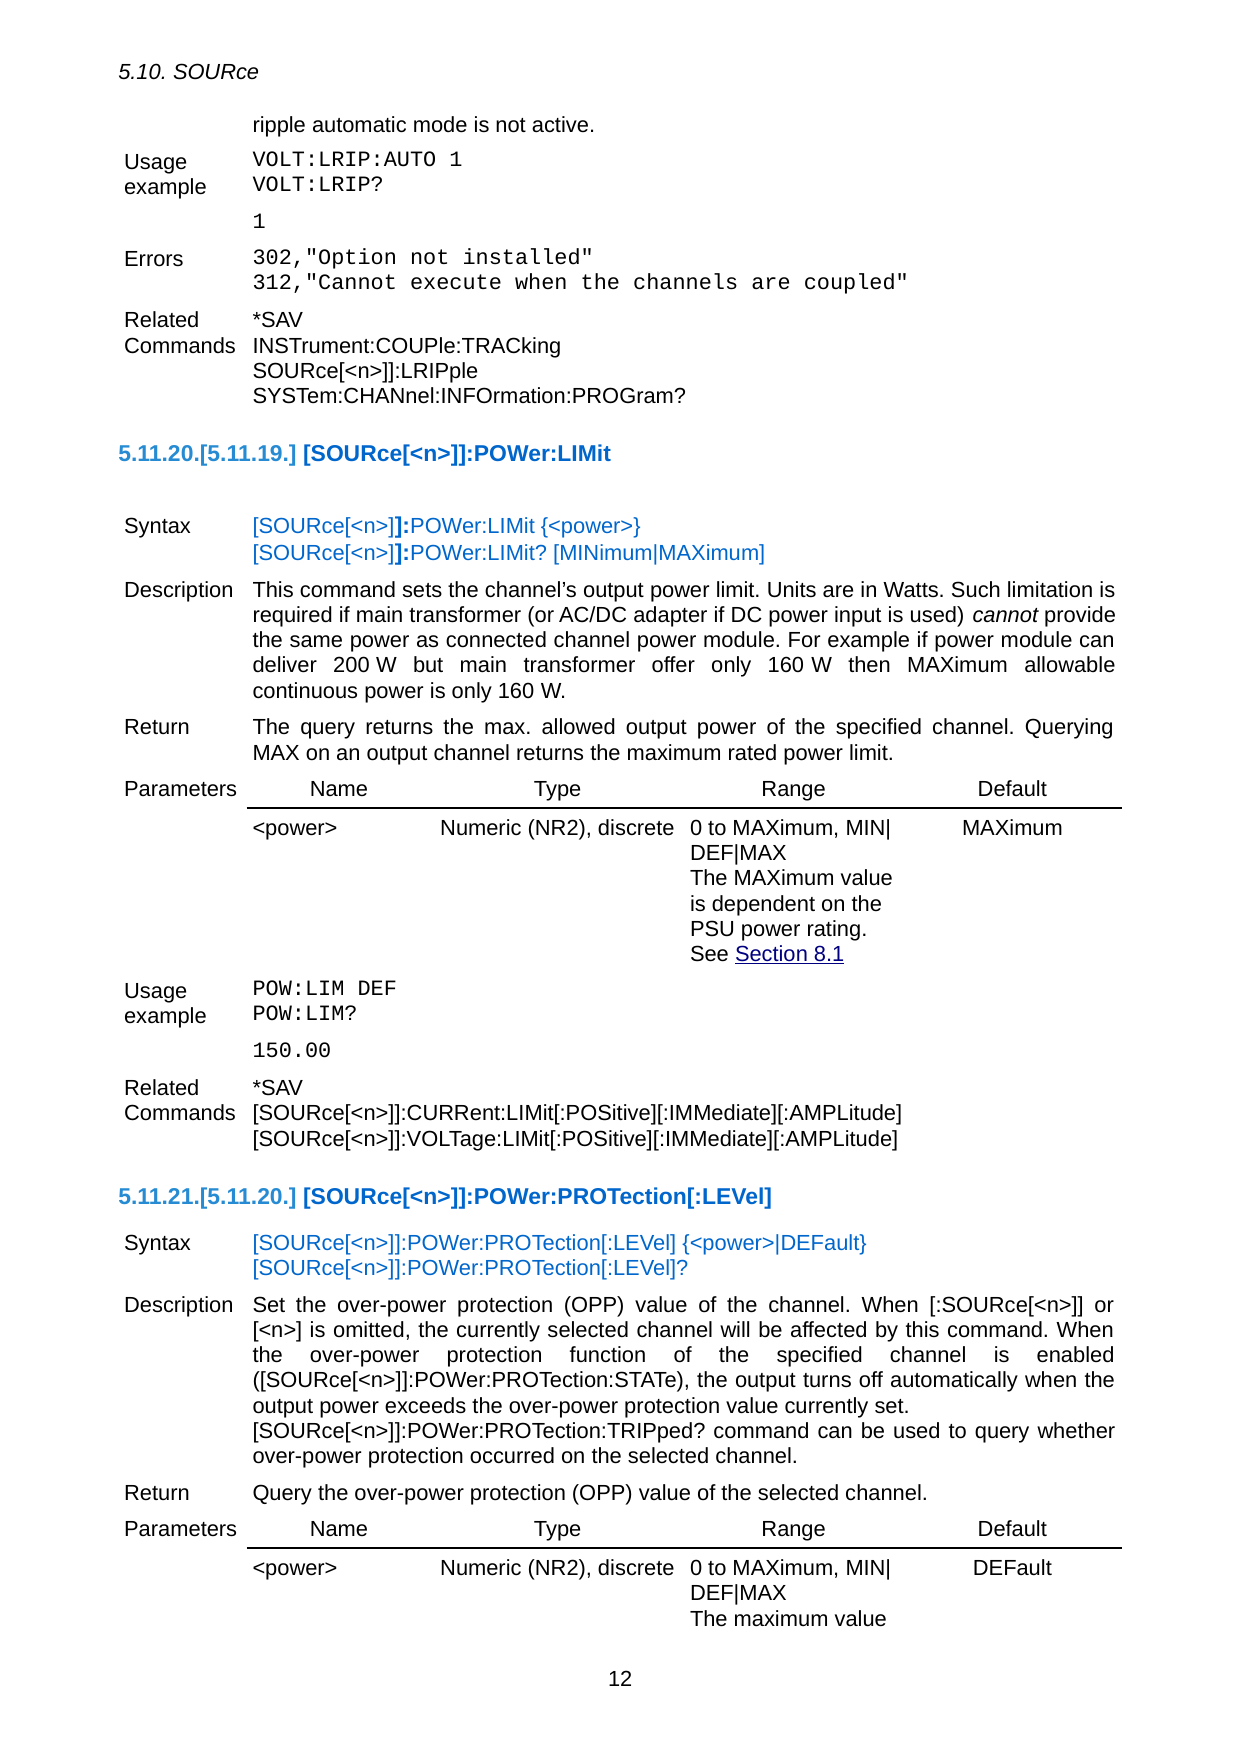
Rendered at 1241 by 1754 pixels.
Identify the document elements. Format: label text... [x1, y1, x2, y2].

table_cell POW:LIM DEF POW:LIM? 150.00 [247, 972, 1122, 1069]
table_cell Return [118, 709, 247, 770]
subtitle [SOURce[<n>]]:POWer:LIMit [118, 440, 1122, 467]
table_cell Related Commands [118, 302, 247, 414]
table_cell Default [903, 770, 1122, 807]
table_header [SOURce[<n>]]:POWer:LIMit {<power>} [SOURce[<n>]]:POWer:LIMit? [MINimum|MAXimum] [247, 507, 1122, 571]
table_cell Parameters [118, 1511, 247, 1636]
table_cell Name [247, 770, 431, 807]
table_cell Default [903, 1511, 1122, 1547]
table_cell DEFault [903, 1549, 1122, 1636]
table_cell Related Commands [118, 1069, 247, 1156]
table_cell Name [247, 1511, 431, 1547]
table_cell Return [118, 1474, 247, 1511]
subtitle [SOURce[<n>]]:POWer:PROTection[:LEVel] [118, 1183, 1122, 1209]
table_cell 302,"Option not installed" 312,"Cannot execute when the channels are coupled" [247, 241, 1122, 302]
table_header Syntax [118, 507, 247, 571]
table_cell Numeric (NR2), discrete [431, 809, 684, 972]
table_cell Errors [118, 241, 247, 302]
table_cell Description [118, 1286, 247, 1474]
table_cell Range [684, 1511, 903, 1547]
table_cell [118, 106, 247, 143]
table_cell 0 to MAXimum, MIN|DEF|MAX The maximum value [684, 1549, 903, 1636]
table_cell Usage example [118, 143, 247, 241]
table_cell Type [431, 1511, 684, 1547]
table_cell *SAV [SOURce[<n>]]:CURRent:LIMit[:POSitive][:IMMediate][:AMPLitude] [SOURce[<n>]]:VOLTage:LIMit[:POSitive][:IMMediate][:AMPLitude] [247, 1069, 1122, 1156]
table_cell Range [684, 770, 903, 807]
table_cell Numeric (NR2), discrete [431, 1549, 684, 1636]
table_header Syntax [118, 1224, 247, 1286]
table_cell This command sets the channel’s output power limit. Units are in Watts. Such limitation is required if main transformer (or AC/DC adapter if DC power input is used) cannot provide the same power as connected channel power module. For example if power module can deliver 200 W but main transformer offer only 160 W then MAXimum allowable continuous power is only 160 W. [247, 571, 1122, 708]
table_cell Set the over-power protection (OPP) value of the channel. When [:SOURce[<n>]] or [<n>] is omitted, the currently selected channel will be affected by this command. When the over-power protection function of the specified channel is enabled ([SOURce[<n>]]:POWer:PROTection:STATe), the output turns off automatically when the output power exceeds the over-power protection value currently set. [SOURce[<n>]]:POWer:PROTection:TRIPped? command can be used to query whether over-power protection occurred on the selected channel. [247, 1286, 1122, 1474]
table_cell Parameters [118, 770, 247, 972]
table_cell The query returns the max. allowed output power of the specified channel. Querying MAX on an output channel returns the maximum rated power limit. [247, 709, 1122, 770]
table_cell Query the over-power protection (OPP) value of the selected channel. [247, 1474, 1122, 1511]
table_header [SOURce[<n>]]:POWer:PROTection[:LEVel] {<power>|DEFault} [SOURce[<n>]]:POWer:PROTection[:LEVel]? [247, 1224, 1122, 1286]
table_cell Description [118, 571, 247, 708]
table_cell 0 to MAXimum, MIN|DEF|MAX The MAXimum value is dependent on the PSU power rating. See Section 8.1 [684, 809, 903, 972]
table_cell MAXimum [903, 809, 1122, 972]
table_cell Usage example [118, 972, 247, 1069]
table_cell *SAV INSTrument:COUPle:TRACking SOURce[<n>]]:LRIPple SYSTem:CHANnel:INFOrmation:PROGram? [247, 302, 1122, 414]
table_cell Type [431, 770, 684, 807]
table_cell VOLT:LRIP:AUTO 1 VOLT:LRIP? 1 [247, 143, 1122, 241]
table_cell <power> [247, 1549, 431, 1636]
table_cell <power> [247, 809, 431, 972]
table_cell ripple automatic mode is not active. [247, 106, 1122, 143]
